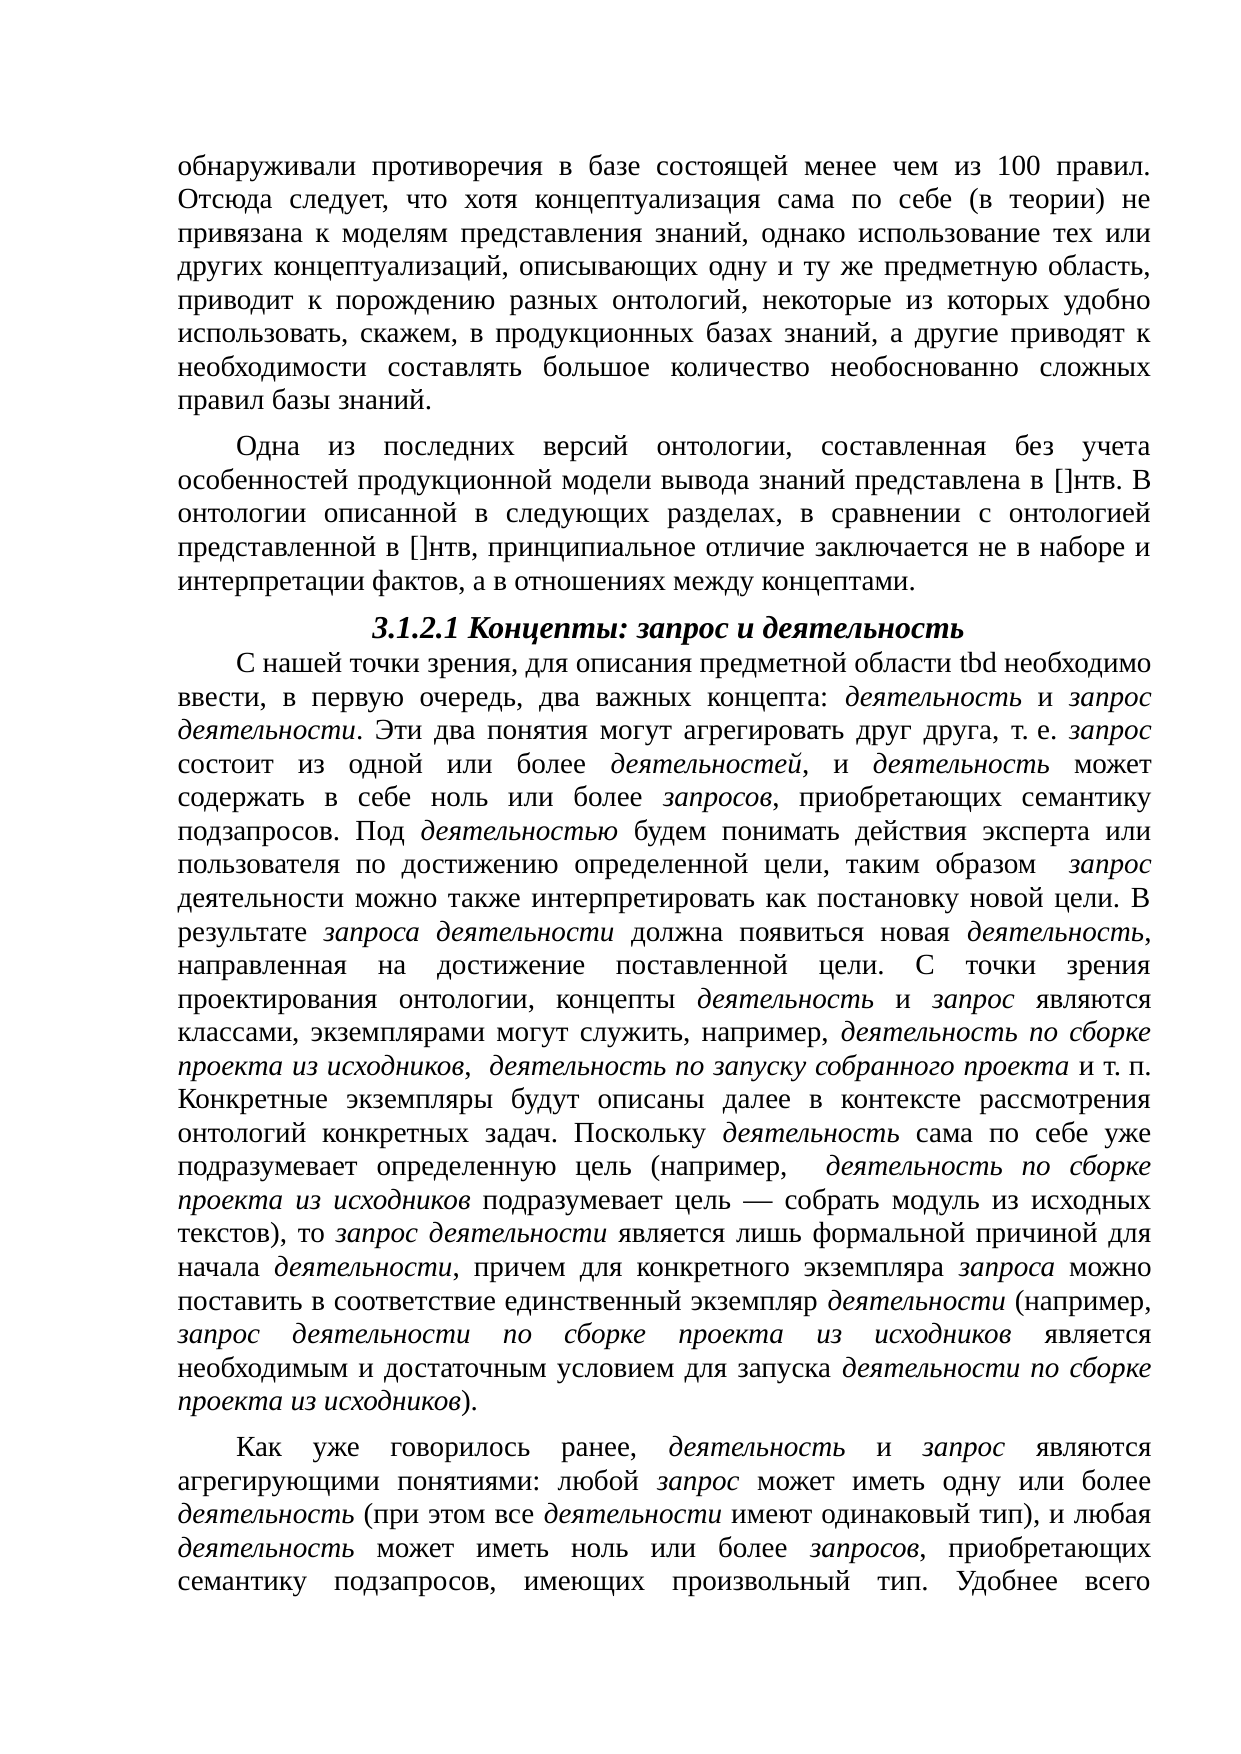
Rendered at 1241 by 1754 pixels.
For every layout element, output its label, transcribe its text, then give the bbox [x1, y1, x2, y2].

text С нашей точки зрения, для описания предметной области tbd необходимо ввести, в первую очередь, два важных концепта: деятельность и запрос деятельности. Эти два понятия могут агрегировать друг друга, т. е. запрос состоит из одной или более деятельностей, и деятельность может содержать в себе ноль или более запросов, приобретающих семантику подзапросов. Под деятельностью будем понимать действия эксперта или пользователя по достижению определенной цели, таким образом запрос деятельности можно также интерпретировать как постановку новой цели. В результате запроса деятельности должна появиться новая деятельность, направленная на достижение поставленной цели. С точки зрения проектирования онтологии, концепты деятельность и запрос являются классами, экземплярами могут служить, например, деятельность по сборке проекта из исходников, деятельность по запуску собранного проекта и т. п. Конкретные экземпляры будут описаны далее в контексте рассмотрения онтологий конкретных задач. Поскольку деятельность сама по себе уже подразумевает определенную цель (например, деятельность по сборке проекта из исходников подразумевает цель — собрать модуль из исходных текстов), то запрос деятельности является лишь формальной причиной для начала деятельности, причем для конкретного экземпляра запроса можно поставить в соответствие единственный экземпляр деятельности (например, запрос деятельности по сборке проекта из исходников является необходимым и достаточным условием для запуска деятельности по сборке проекта из исходников). [177, 645, 1152, 1417]
text Как уже говорилось ранее, деятельность и запрос являются агрегирующими понятиями: любой запрос может иметь одну или более деятельность (при этом все деятельности имеют одинаковый тип), и любая деятельность может иметь ноль или более запросов, приобретающих семантику подзапросов, имеющих произвольный тип. Удобнее всего [177, 1429, 1152, 1597]
subtitle Концепты: запрос и деятельность [177, 609, 1152, 645]
text Одна из последних версий онтологии, составленная без учета особенностей продукционной модели вывода знаний представлена в []нтв. В онтологии описанной в следующих разделах, в сравнении с онтологией представленной в []нтв, принципиальное отличие заключается не в наборе и интерпретации фактов, а в отношениях между концептами. [177, 428, 1152, 596]
text обнаруживали противоречия в базе состоящей менее чем из 100 правил. Отсюда следует, что хотя концептуализация сама по себе (в теории) не привязана к моделям представления знаний, однако использование тех или других концептуализаций, описывающих одну и ту же предметную область, приводит к порождению разных онтологий, некоторые из которых удобно использовать, скажем, в продукционных базах знаний, а другие приводят к необходимости составлять большое количество необоснованно сложных правил базы знаний. [177, 148, 1152, 416]
